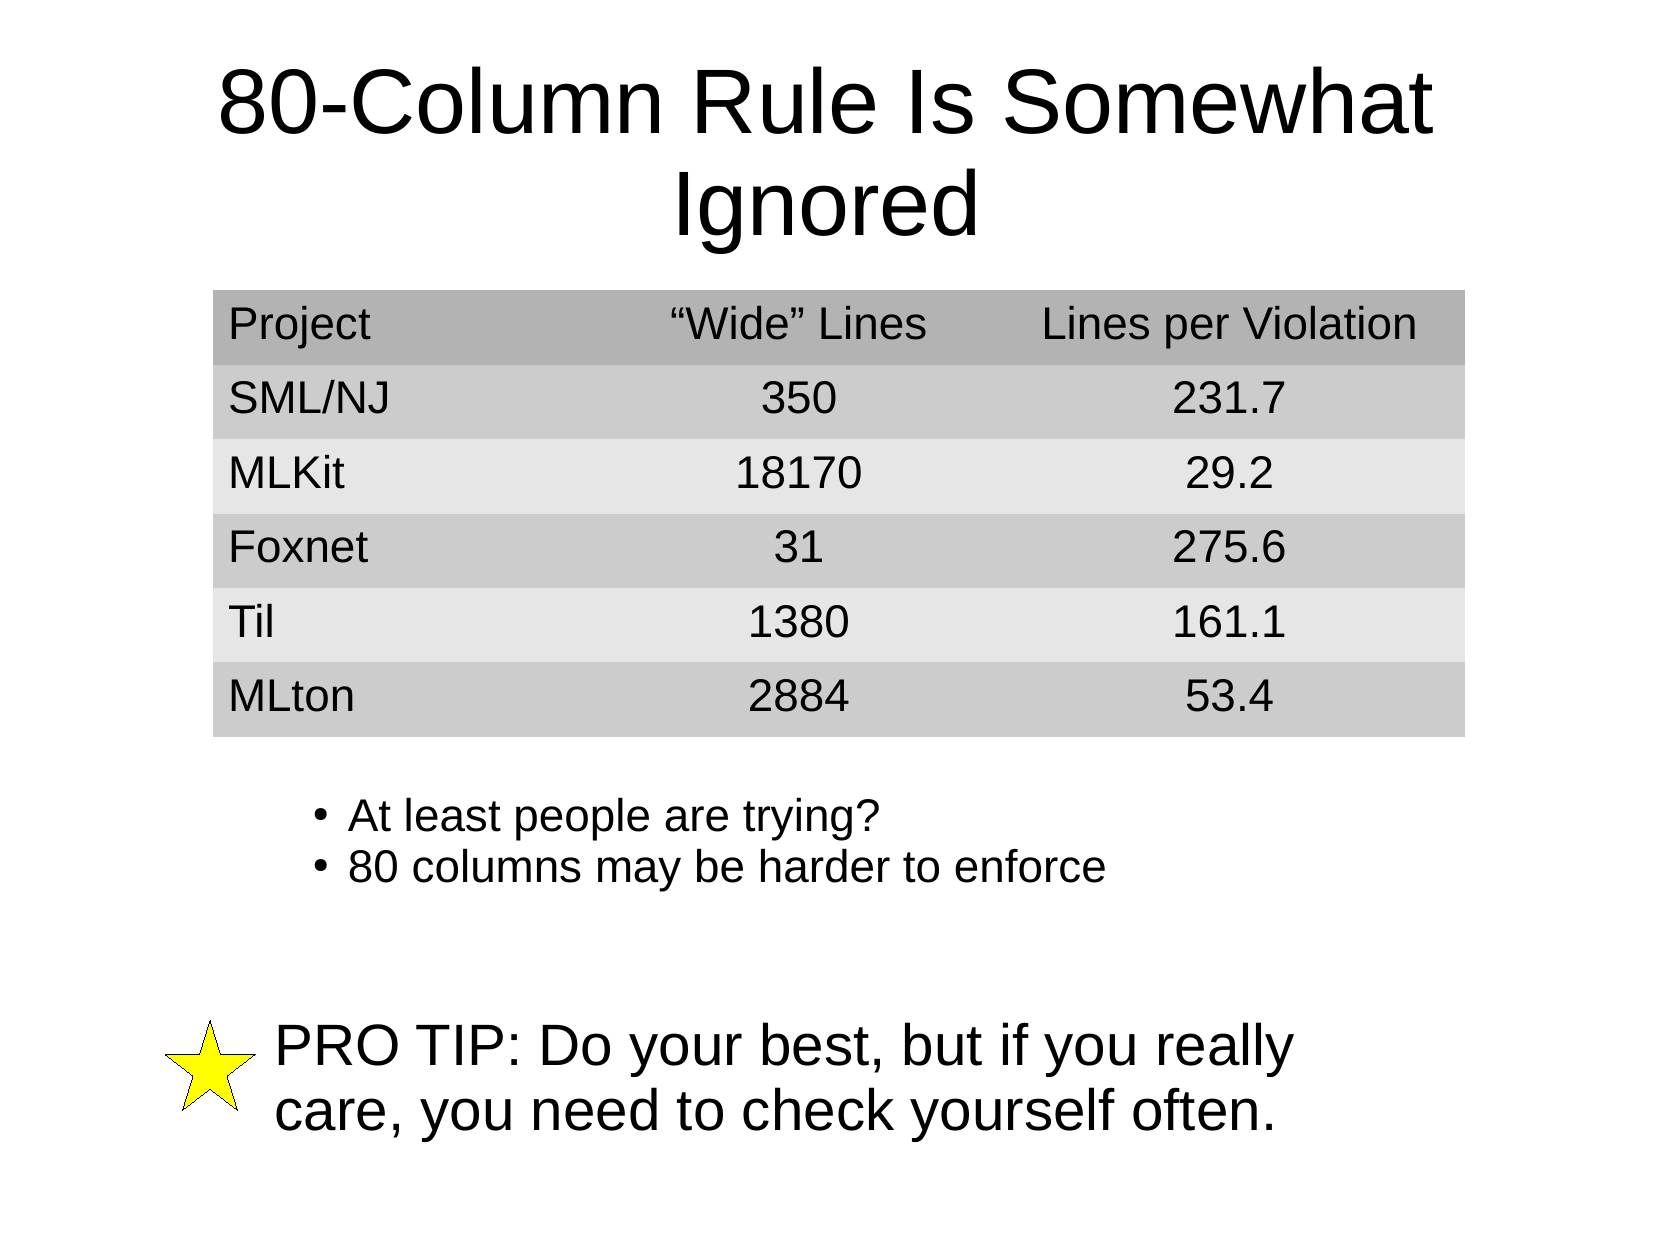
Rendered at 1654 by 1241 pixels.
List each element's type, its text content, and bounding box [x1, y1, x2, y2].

table_cell 161.1 [994, 588, 1465, 662]
text_box [165, 1020, 256, 1111]
text_box At least people are trying? 80 columns may be harder to enforce [297, 782, 1123, 900]
table_header Lines per Violation [994, 290, 1465, 365]
text_box PRO TIP: Do your best, but if you really care, you need to check yourself often. [259, 1005, 1351, 1150]
table_cell 18170 [604, 439, 994, 514]
table_cell Til [213, 588, 604, 662]
table_cell 29.2 [994, 439, 1465, 514]
table_cell 31 [604, 514, 994, 588]
table_header Project [213, 290, 604, 365]
table_cell 2884 [604, 662, 994, 737]
title 80-Column Rule Is Somewhat Ignored [82, 49, 1571, 257]
table_cell MLKit [213, 439, 604, 514]
table_cell 1380 [604, 588, 994, 662]
table_header “Wide” Lines [604, 290, 994, 365]
table_cell 231.7 [994, 365, 1465, 439]
table_cell MLton [213, 662, 604, 737]
table_cell 350 [604, 365, 994, 439]
table_cell Foxnet [213, 514, 604, 588]
table_cell 275.6 [994, 514, 1465, 588]
table_cell SML/NJ [213, 365, 604, 439]
table_cell 53.4 [994, 662, 1465, 737]
